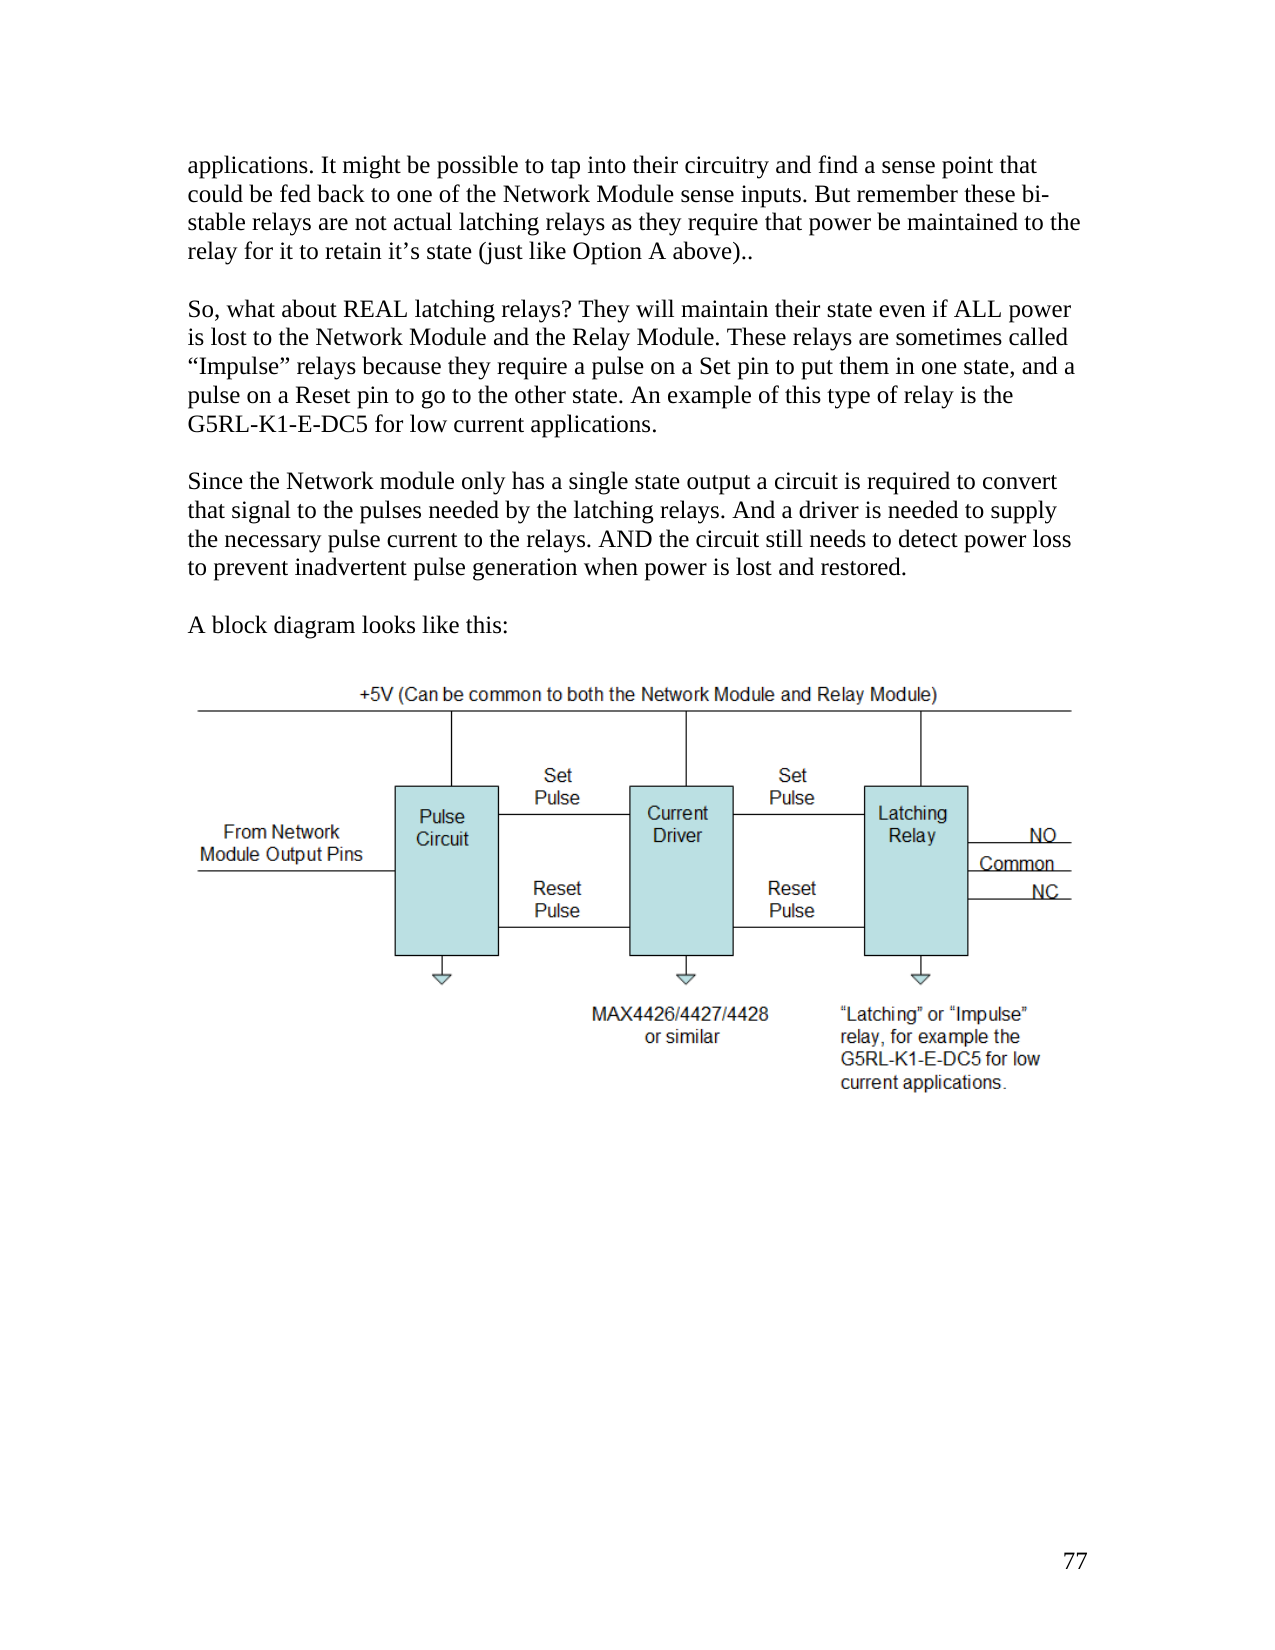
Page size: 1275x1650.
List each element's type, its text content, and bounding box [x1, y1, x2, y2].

picture [187, 667, 1080, 1109]
text A block diagram looks like this: [187, 610, 1087, 639]
text applications. It might be possible to tap into their circuitry and find a sense point that could be fed back to one of the Network Module sense inputs. But remember these bi-stable relays are not actual latching relays as they require that power be maintained to the relay for it to retain it’s state (just like Option A above).. [187, 150, 1087, 265]
text Since the Network module only has a single state output a circuit is required to convert that signal to the pulses needed by the latching relays. And a driver is needed to supply the necessary pulse current to the relays. AND the circuit still needs to detect power loss to prevent inadvertent pulse generation when power is lost and restored. [187, 466, 1087, 581]
text So, what about REAL latching relays? They will maintain their state even if ALL power is lost to the Network Module and the Relay Module. These relays are sometimes called “Impulse” relays because they require a pulse on a Set pin to put them in one state, and a pulse on a Reset pin to go to the other state. An example of this type of relay is the G5RL-K1-E-DC5 for low current applications. [187, 294, 1087, 437]
